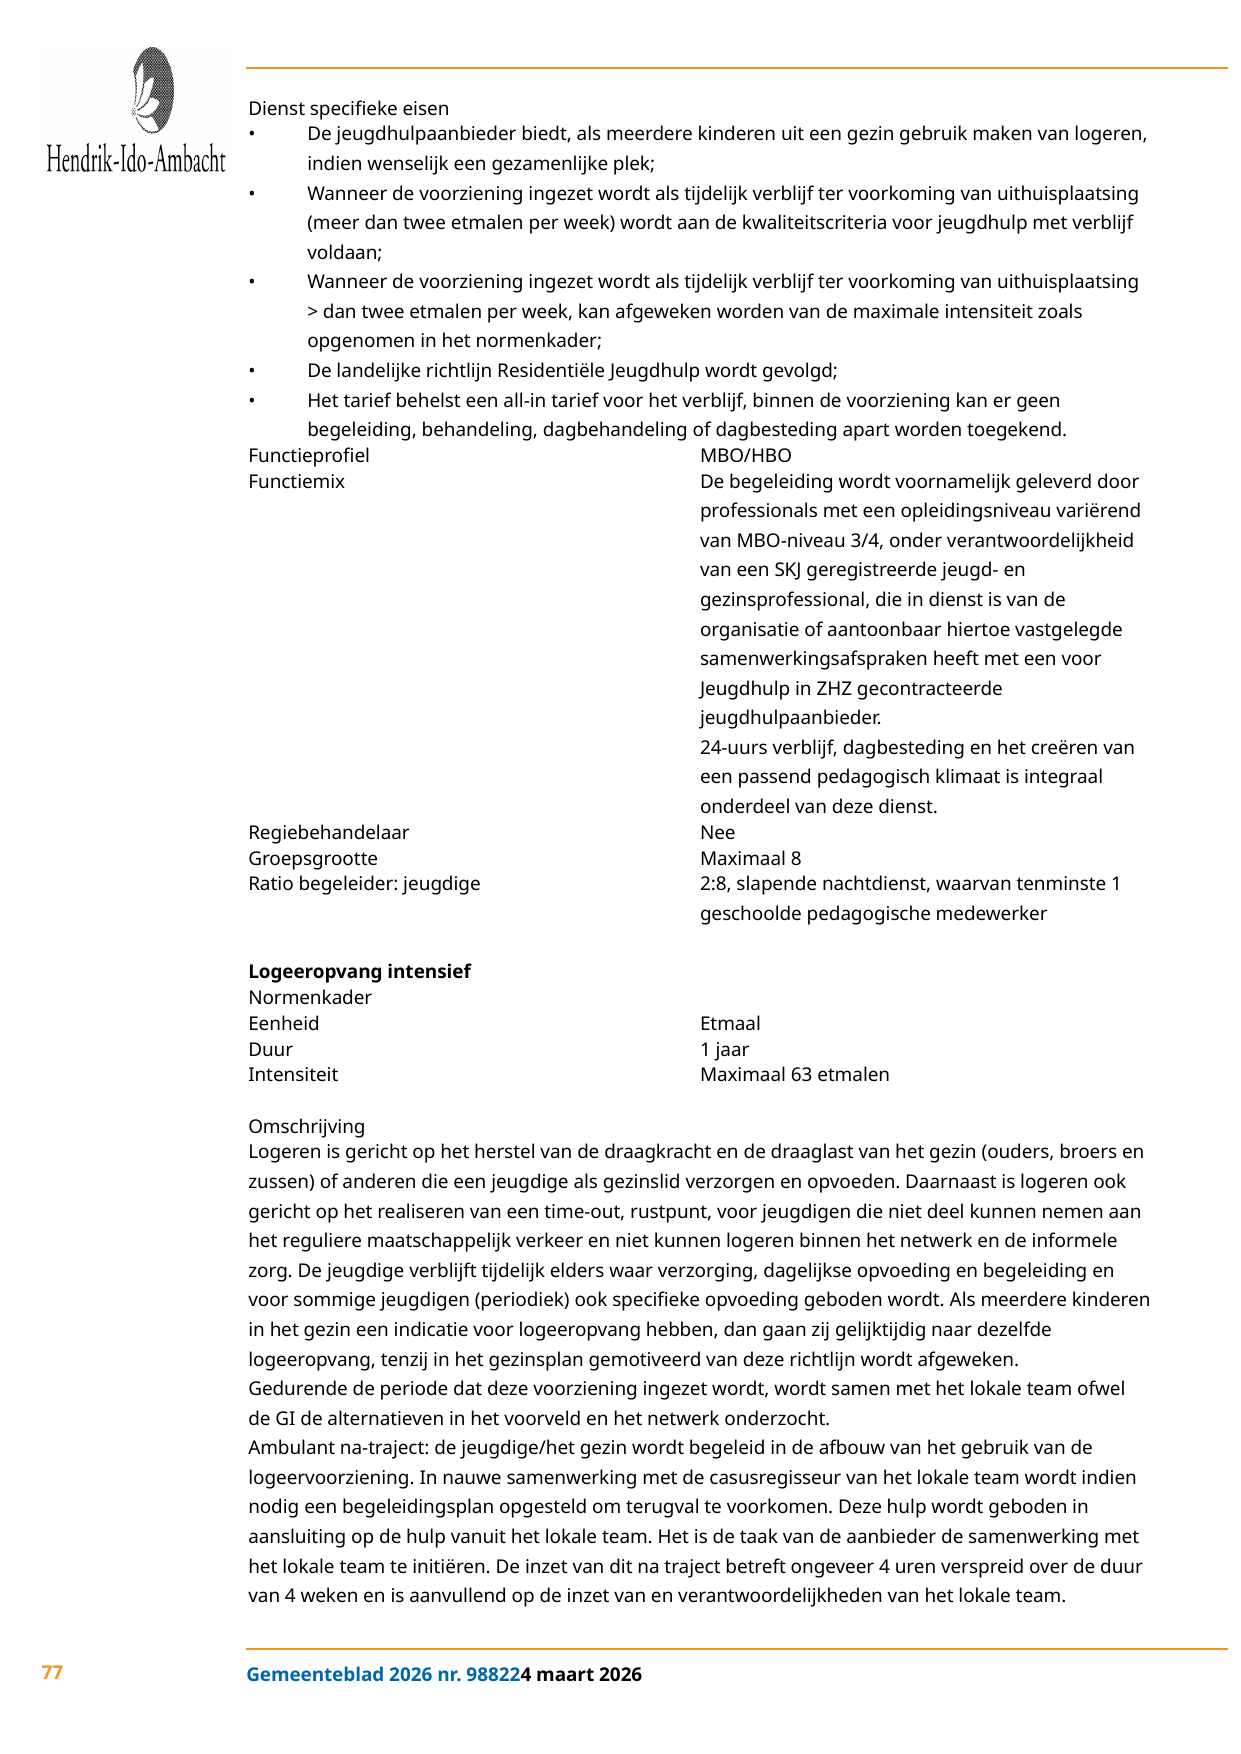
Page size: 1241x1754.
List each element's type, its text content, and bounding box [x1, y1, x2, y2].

table_cell Intensiteit [248, 1062, 700, 1087]
table_cell Maximaal 63 etmalen [700, 1062, 1152, 1087]
table_cell Eenheid [248, 1010, 700, 1036]
table_cell Regiebehandelaar [248, 819, 700, 845]
table_cell MBO/HBO [700, 442, 1152, 468]
table_cell Logeren is gericht op het herstel van de draagkracht en de draaglast van het gezin (ouders, broers en zussen) of anderen die een jeugdige als gezinslid verzorgen en opvoeden. Daarnaast is logeren ook gericht op het realiseren van een time-out, rustpunt, voor jeugdigen die niet deel kunnen nemen aan het reguliere maatschappelijk verkeer en niet kunnen logeren binnen het netwerk en de informele zorg. De jeugdige verblijft tijdelijk elders waar verzorging, dagelijkse opvoeding en begeleiding en voor sommige jeugdigen (periodiek) ook specifieke opvoeding geboden wordt. Als meerdere kinderen in het gezin een indicatie voor logeeropvang hebben, dan gaan zij gelijktijdig naar dezelfde logeeropvang, tenzij in het gezinsplan gemotiveerd van deze richtlijn wordt afgeweken. Gedurende de periode dat deze voorziening ingezet wordt, wordt samen met het lokale team ofwel de GI de alternatieven in het voorveld en het netwerk onderzocht. Ambulant na-traject: de jeugdige/het gezin wordt begeleid in de afbouw van het gebruik van de logeervoorziening. In nauwe samenwerking met de casusregisseur van het lokale team wordt indien nodig een begeleidingsplan opgesteld om terugval te voorkomen. Deze hulp wordt geboden in aansluiting op de hulp vanuit het lokale team. Het is de taak van de aanbieder de samenwerking met het lokale team te initiëren. De inzet van dit na traject betreft ongeveer 4 uren verspreid over de duur van 4 weken en is aanvullend op de inzet van en verantwoordelijkheden van het lokale team. [248, 1139, 1152, 1608]
table_header Logeeropvang intensief [248, 959, 1152, 984]
table_cell Normenkader [248, 984, 700, 1010]
table_cell Etmaal [700, 1010, 1152, 1036]
table_cell [700, 95, 1152, 121]
table_cell De begeleiding wordt voornamelijk geleverd door professionals met een opleidingsniveau variërend van MBO-niveau 3/4, onder verantwoordelijkheid van een SKJ geregistreerde jeugd- en gezinsprofessional, die in dienst is van de organisatie of aantoonbaar hiertoe vastgelegde samenwerkingsafspraken heeft met een voor Jeugdhulp in ZHZ gecontracteerde jeugdhulpaanbieder. 24-uurs verblijf, dagbesteding en het creëren van een passend pedagogisch klimaat is integraal onderdeel van deze dienst. [700, 468, 1152, 819]
table_cell 2:8, slapende nachtdienst, waarvan tenminste 1 geschoolde pedagogische medewerker [700, 870, 1152, 926]
table_cell 1 jaar [700, 1036, 1152, 1062]
table_cell Groepsgrootte [248, 845, 700, 870]
table_cell Functieprofiel [248, 442, 700, 468]
table_cell Functiemix [248, 468, 700, 819]
table_cell [700, 984, 1152, 1010]
table_cell Ratio begeleider: jeugdige [248, 870, 700, 926]
table_cell Maximaal 8 [700, 845, 1152, 870]
table_cell Duur [248, 1036, 700, 1062]
picture [41, 47, 231, 172]
table_cell [700, 1087, 1152, 1113]
table_cell Dienst specifieke eisen [248, 95, 700, 121]
table_cell [248, 1087, 700, 1113]
table_cell Omschrijving [248, 1113, 700, 1139]
table_cell Nee [700, 819, 1152, 845]
table_cell [700, 1113, 1152, 1139]
table_cell De jeugdhulpaanbieder biedt, als meerdere kinderen uit een gezin gebruik maken van logeren, indien wenselijk een gezamenlijke plek; Wanneer de voorziening ingezet wordt als tijdelijk verblijf ter voorkoming van uithuisplaatsing (meer dan twee etmalen per week) wordt aan de kwaliteitscriteria voor jeugdhulp met verblijf voldaan; Wanneer de voorziening ingezet wordt als tijdelijk verblijf ter voorkoming van uithuisplaatsing > dan twee etmalen per week, kan afgeweken worden van de maximale intensiteit zoals opgenomen in het normenkader; De landelijke richtlijn Residentiële Jeugdhulp wordt gevolgd; Het tarief behelst een all-in tarief voor het verblijf, binnen de voorziening kan er geen begeleiding, behandeling, dagbehandeling of dagbesteding apart worden toegekend. [248, 121, 1152, 442]
